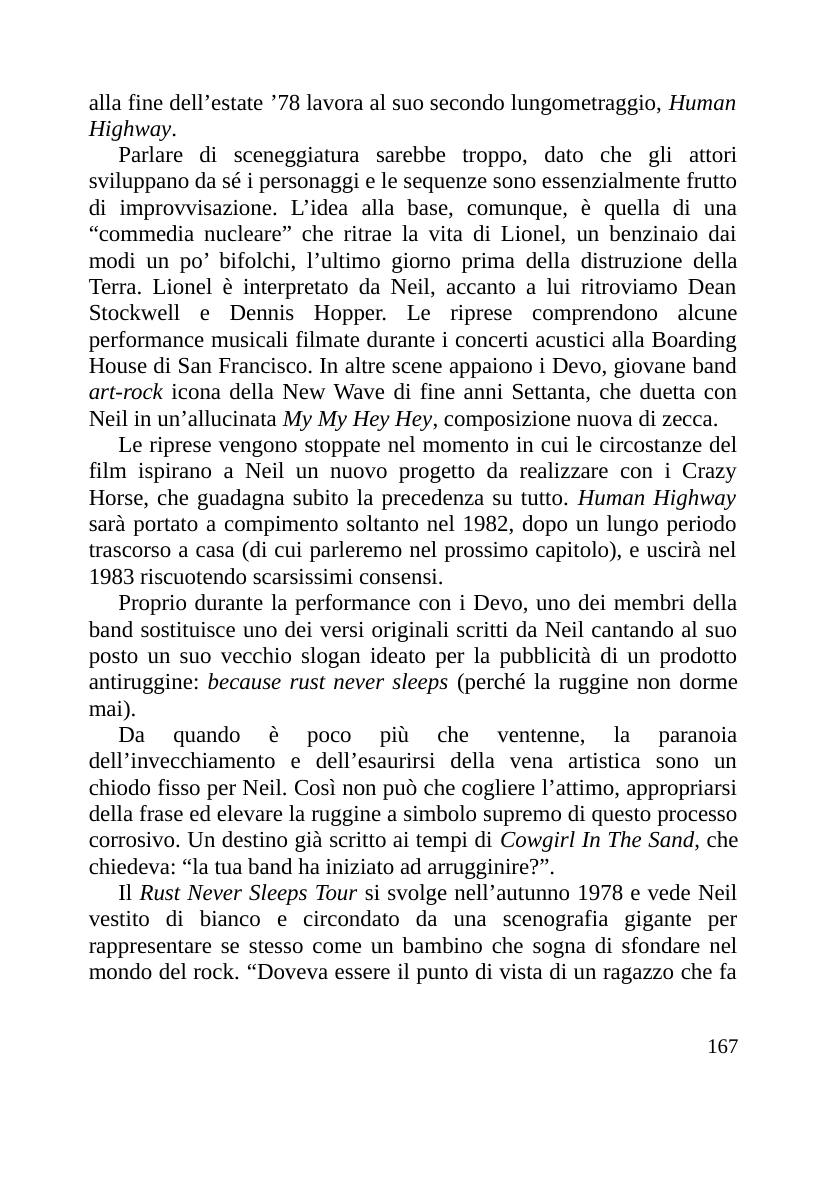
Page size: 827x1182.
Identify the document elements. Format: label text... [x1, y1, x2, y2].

text Il Rust Never Sleeps Tour si svolge nell’autunno 1978 e vede Neil vestito di bianco e circondato da una scenografia gigante per rappresentare se stesso come un bambino che sogna di sfondare nel mondo del rock. “Doveva essere il punto di vista di un ragazzo che fa [88, 879, 738, 984]
text Da quando è poco più che ventenne, la paranoia dell’invecchiamento e dell’esaurirsi della vena artistica sono un chiodo fisso per Neil. Così non può che cogliere l’attimo, appropriarsi della frase ed elevare la ruggine a simbolo supremo di questo processo corrosivo. Un destino già scritto ai tempi di Cowgirl In The Sand, che chiedeva: “la tua band ha iniziato ad arrugginire?”. [88, 721, 738, 879]
text Proprio durante la performance con i Devo, uno dei membri della band sostituisce uno dei versi originali scritti da Neil cantando al suo posto un suo vecchio slogan ideato per la pubblicità di un prodotto antiruggine: because rust never sleeps (perché la ruggine non dorme mai). [88, 589, 738, 721]
text Parlare di sceneggiatura sarebbe troppo, dato che gli attori sviluppano da sé i personaggi e le sequenze sono essenzialmente frutto di improvvisazione. L’idea alla base, comunque, è quella di una “commedia nucleare” che ritrae la vita di Lionel, un benzinaio dai modi un po’ bifolchi, l’ultimo giorno prima della distruzione della Terra. Lionel è interpretato da Neil, accanto a lui ritroviamo Dean Stockwell e Dennis Hopper. Le riprese comprendono alcune performance musicali filmate durante i concerti acustici alla Boarding House di San Francisco. In altre scene appaiono i Devo, giovane band art-rock icona della New Wave di fine anni Settanta, che duetta con Neil in un’allucinata My My Hey Hey, composizione nuova di zecca. [88, 141, 738, 431]
text Le riprese vengono stoppate nel momento in cui le circostanze del film ispirano a Neil un nuovo progetto da realizzare con i Crazy Horse, che guadagna subito la precedenza su tutto. Human Highway sarà portato a compimento soltanto nel 1982, dopo un lungo periodo trascorso a casa (di cui parleremo nel prossimo capitolo), e uscirà nel 1983 riscuotendo scarsissimi consensi. [88, 431, 738, 589]
text alla fine dell’estate ’78 lavora al suo secondo lungometraggio, Human Highway. [88, 88, 738, 141]
